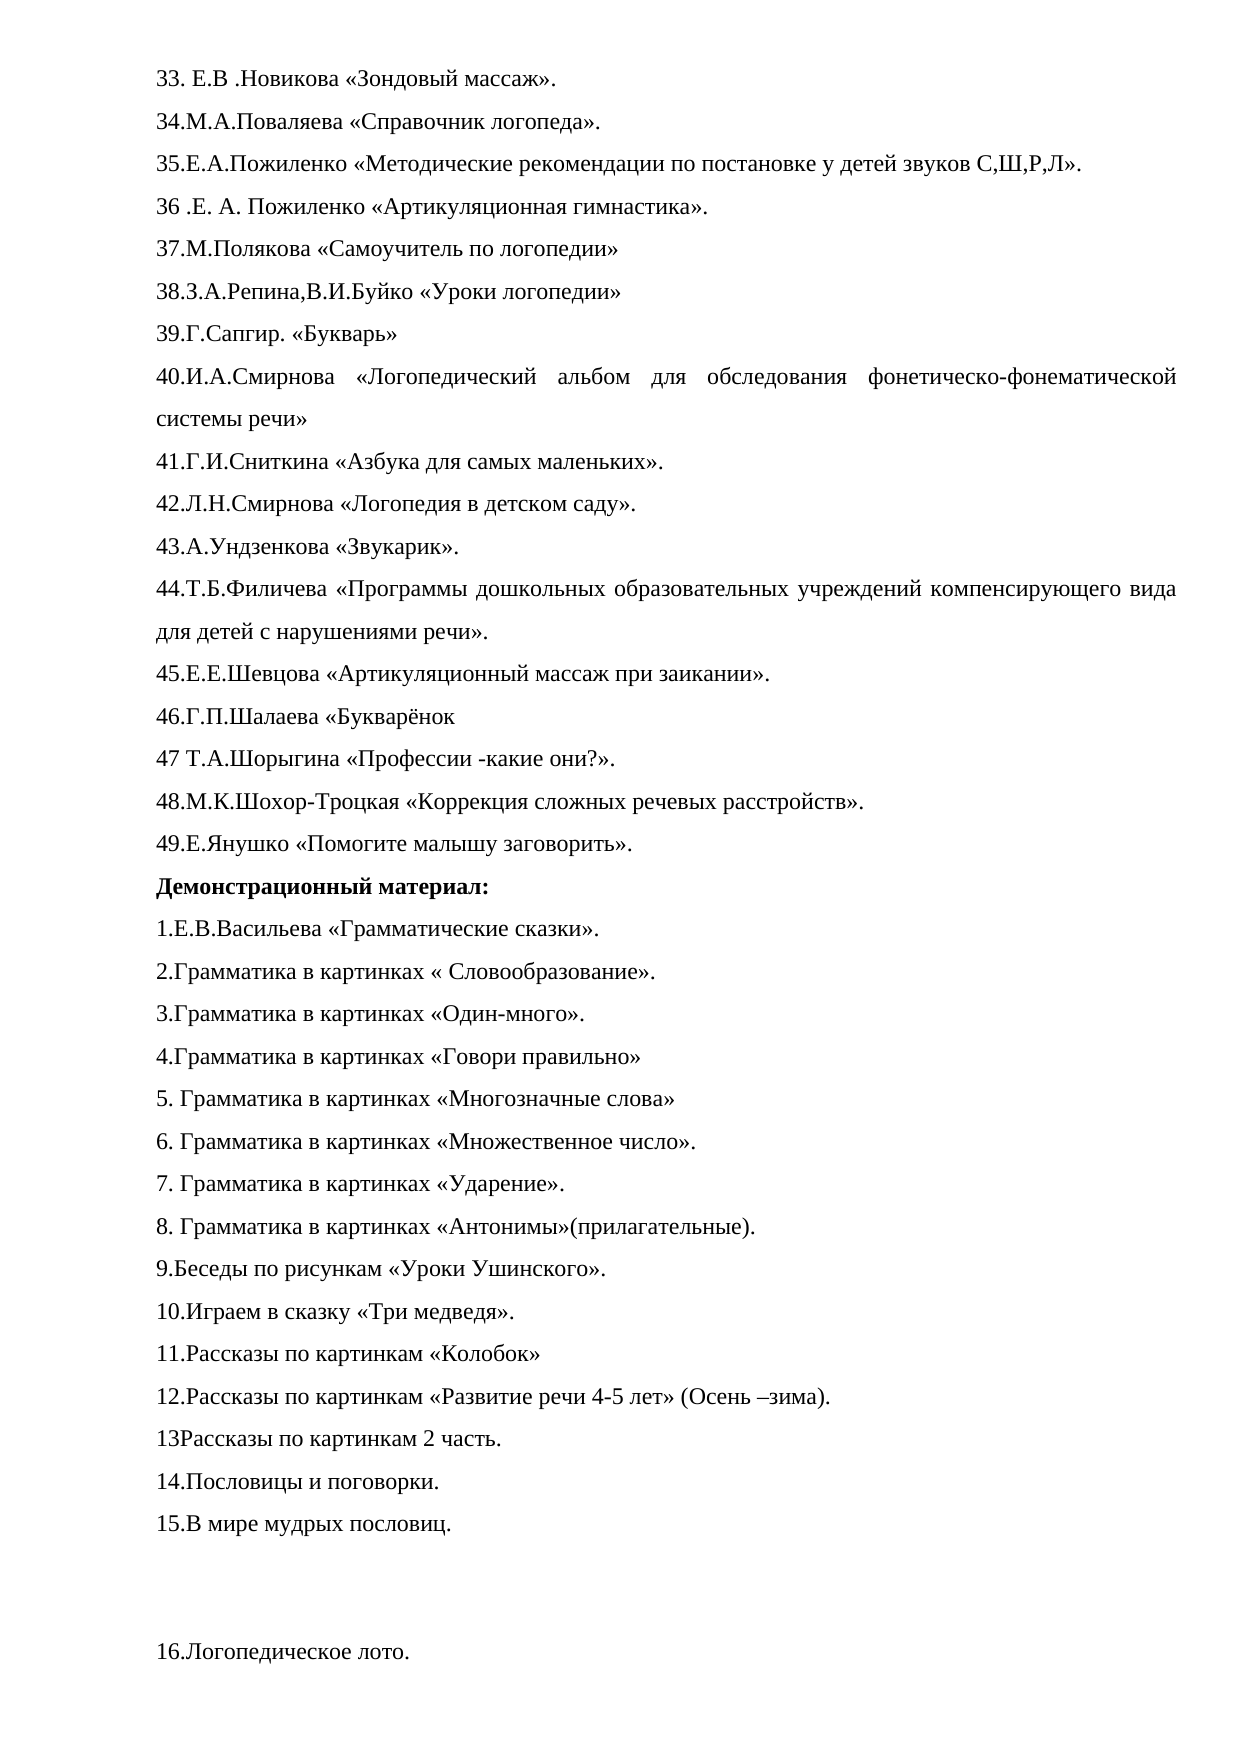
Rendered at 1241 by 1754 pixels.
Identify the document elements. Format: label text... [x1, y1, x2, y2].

text 34.М.А.Поваляева «Справочник логопеда». [156, 95, 1178, 138]
text 16.Логопедическое лото. [156, 1625, 1178, 1668]
text 42.Л.Н.Смирнова «Логопедия в детском саду». [156, 478, 1178, 520]
text 33. Е.В .Новикова «Зондовый массаж». [156, 53, 1178, 95]
text 5. Грамматика в картинках «Многозначные слова» [156, 1073, 1178, 1115]
text 38.З.А.Репина,В.И.Буйко «Уроки логопедии» [156, 265, 1178, 308]
text 46.Г.П.Шалаева «Букварёнок [156, 690, 1178, 733]
text 10.Играем в сказку «Три медведя». [156, 1285, 1178, 1328]
text 2.Грамматика в картинках « Словообразование». [156, 945, 1178, 988]
text 49.Е.Янушко «Помогите малышу заговорить». [156, 818, 1178, 860]
text 36 .Е. А. Пожиленко «Артикуляционная гимнастика». [156, 180, 1178, 223]
text 37.М.Полякова «Самоучитель по логопедии» [156, 223, 1178, 265]
text 1.Е.В.Васильева «Грамматические сказки». [156, 903, 1178, 945]
text 43.А.Ундзенкова «Звукарик». [156, 520, 1178, 563]
text 11.Рассказы по картинкам «Колобок» [156, 1328, 1178, 1370]
text 6. Грамматика в картинках «Множественное число». [156, 1115, 1178, 1158]
text 7. Грамматика в картинках «Ударение». [156, 1158, 1178, 1200]
text 41.Г.И.Сниткина «Азбука для самых маленьких». [156, 435, 1178, 478]
text 9.Беседы по рисункам «Уроки Ушинского». [156, 1243, 1178, 1285]
text 35.Е.А.Пожиленко «Методические рекомендации по постановке у детей звуков С,Ш,Р,Л». [156, 138, 1178, 180]
text 4.Грамматика в картинках «Говори правильно» [156, 1030, 1178, 1073]
text 39.Г.Сапгир. «Букварь» [156, 308, 1178, 350]
text 48.М.К.Шохор-Троцкая «Коррекция сложных речевых расстройств». [156, 775, 1178, 818]
text Демонстрационный материал: [156, 860, 1178, 903]
text 3.Грамматика в картинках «Один-много». [156, 988, 1178, 1030]
text 45.Е.Е.Шевцова «Артикуляционный массаж при заикании». [156, 648, 1178, 690]
text 40.И.А.Смирнова «Логопедический альбом для обследования фонетическо-фонематической системы речи» [156, 350, 1178, 435]
text 14.Пословицы и поговорки. [156, 1455, 1178, 1498]
text 47 Т.А.Шорыгина «Профессии -какие они?». [156, 733, 1178, 775]
text 44.Т.Б.Филичева «Программы дошкольных образовательных учреждений компенсирующего вида для детей с нарушениями речи». [156, 563, 1178, 648]
text 12.Рассказы по картинкам «Развитие речи 4-5 лет» (Осень –зима). [156, 1370, 1178, 1413]
text 13Рассказы по картинкам 2 часть. [156, 1413, 1178, 1455]
text 8. Грамматика в картинках «Антонимы»(прилагательные). [156, 1200, 1178, 1243]
text 15.В мире мудрых пословиц. [156, 1498, 1178, 1540]
